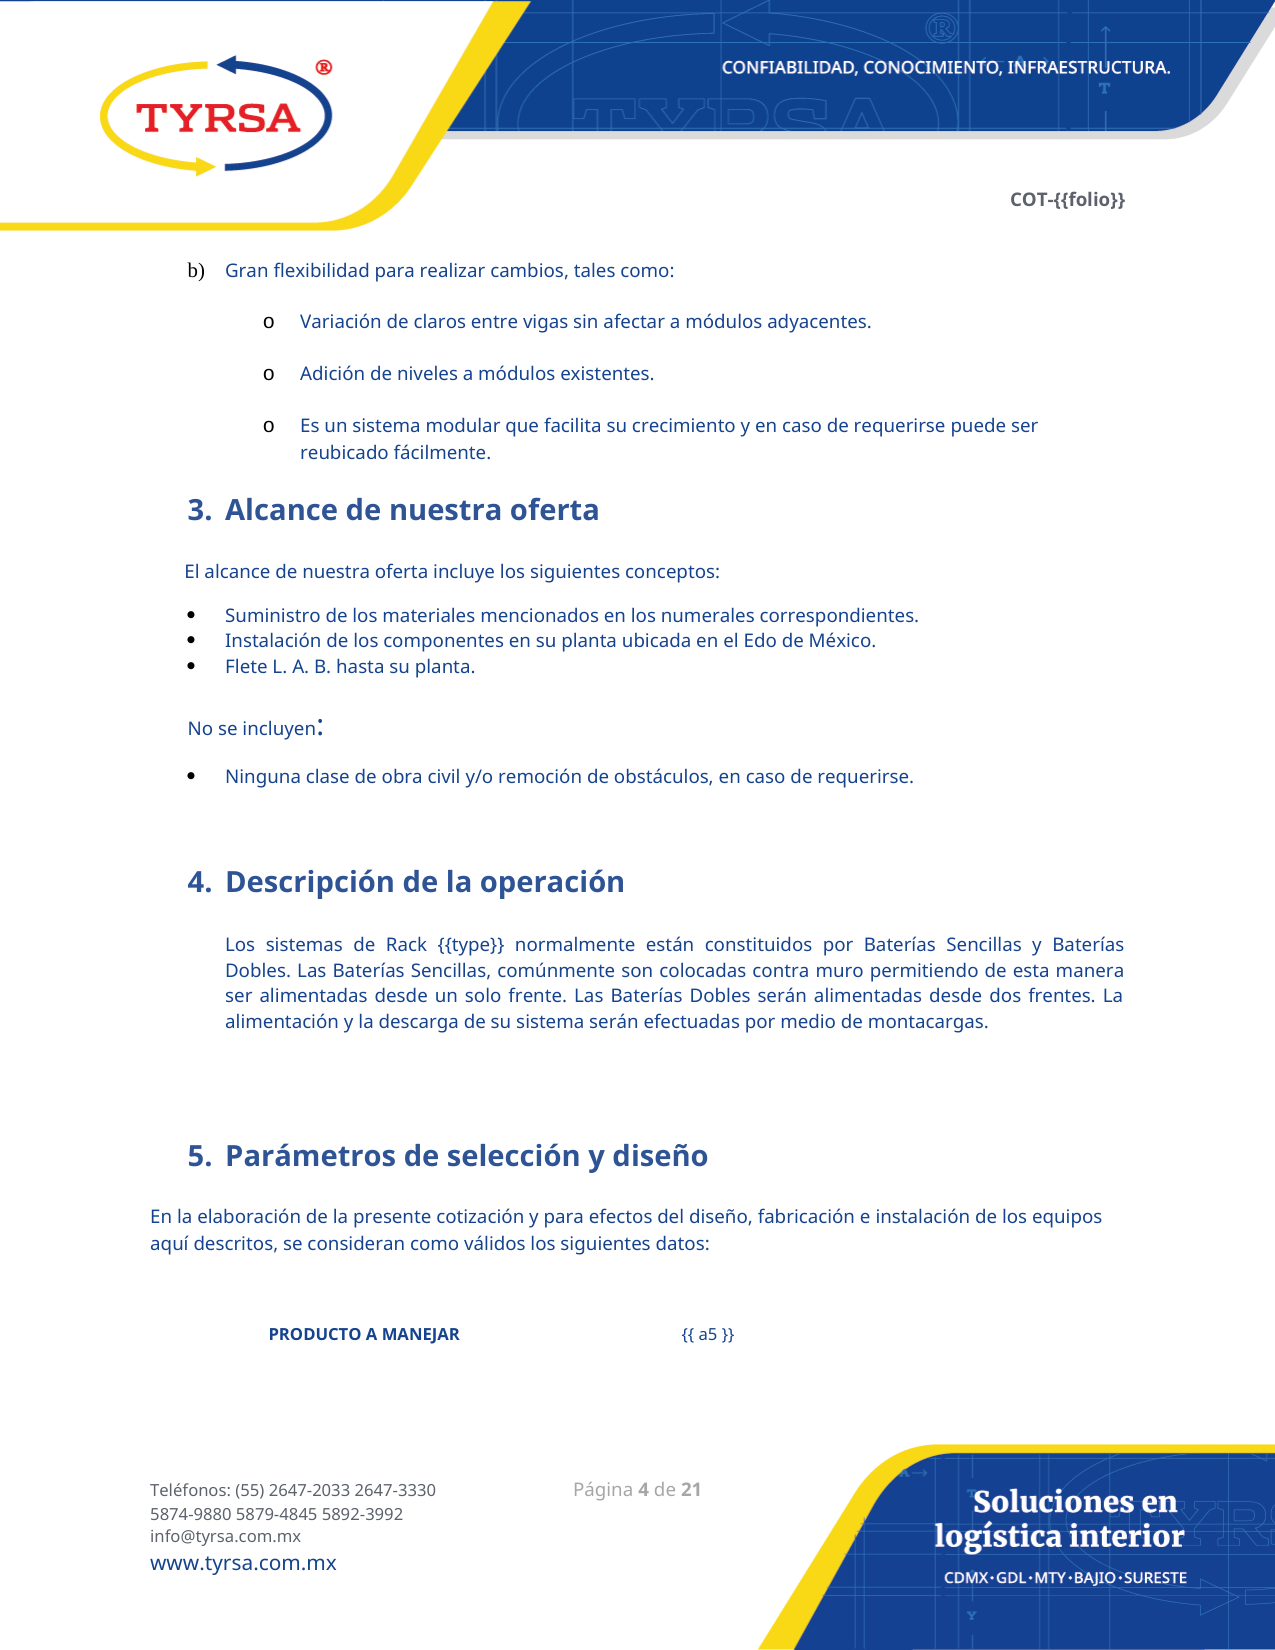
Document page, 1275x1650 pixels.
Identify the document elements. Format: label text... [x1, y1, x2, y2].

list Es un sistema modular que facilita su crecimiento y en caso de requerirse puede ser reubicado fácilmente. [262, 413, 1125, 464]
list Gran flexibilidad para realizar cambios, tales como: [187, 258, 1125, 283]
text No se incluyen: [187, 704, 1125, 744]
list Variación de claros entre vigas sin afectar a módulos adyacentes. [262, 309, 1125, 335]
list Los sistemas de Rack {{type}} normalmente están constituidos por Baterías Sencillas y Baterías Dobles. Las Baterías Sencillas, comúnmente son colocadas contra muro permitiendo de esta manera ser alimentadas desde un solo frente. Las Baterías Dobles serán alimentadas desde dos frentes. La alimentación y la descarga de su sistema serán efectuadas por medio de montacargas. [225, 932, 1125, 1034]
list Suministro de los materiales mencionados en los numerales correspondientes. [187, 602, 1125, 628]
list Flete L. A. B. hasta su planta. [187, 653, 1125, 679]
text El alcance de nuestra oferta incluye los siguientes conceptos: [150, 558, 1125, 584]
list Ninguna clase de obra civil y/o remoción de obstáculos, en caso de requerirse. [187, 764, 1125, 789]
table_header PRODUCTO A MANEJAR [150, 1300, 563, 1368]
list Adición de niveles a módulos existentes. [262, 361, 1125, 387]
list Instalación de los componentes en su planta ubicada en el Edo de México. [187, 628, 1125, 653]
text En la elaboración de la presente cotización y para efectos del diseño, fabricación e instalación de los equipos aquí descritos, se consideran como válidos los siguientes datos: [150, 1203, 1125, 1256]
list Descripción de la operación [187, 861, 1125, 901]
list Parámetros de selección y diseño [187, 1135, 1125, 1175]
list Alcance de nuestra oferta [187, 489, 1125, 529]
table_header {{ a5 }} [563, 1300, 1125, 1368]
